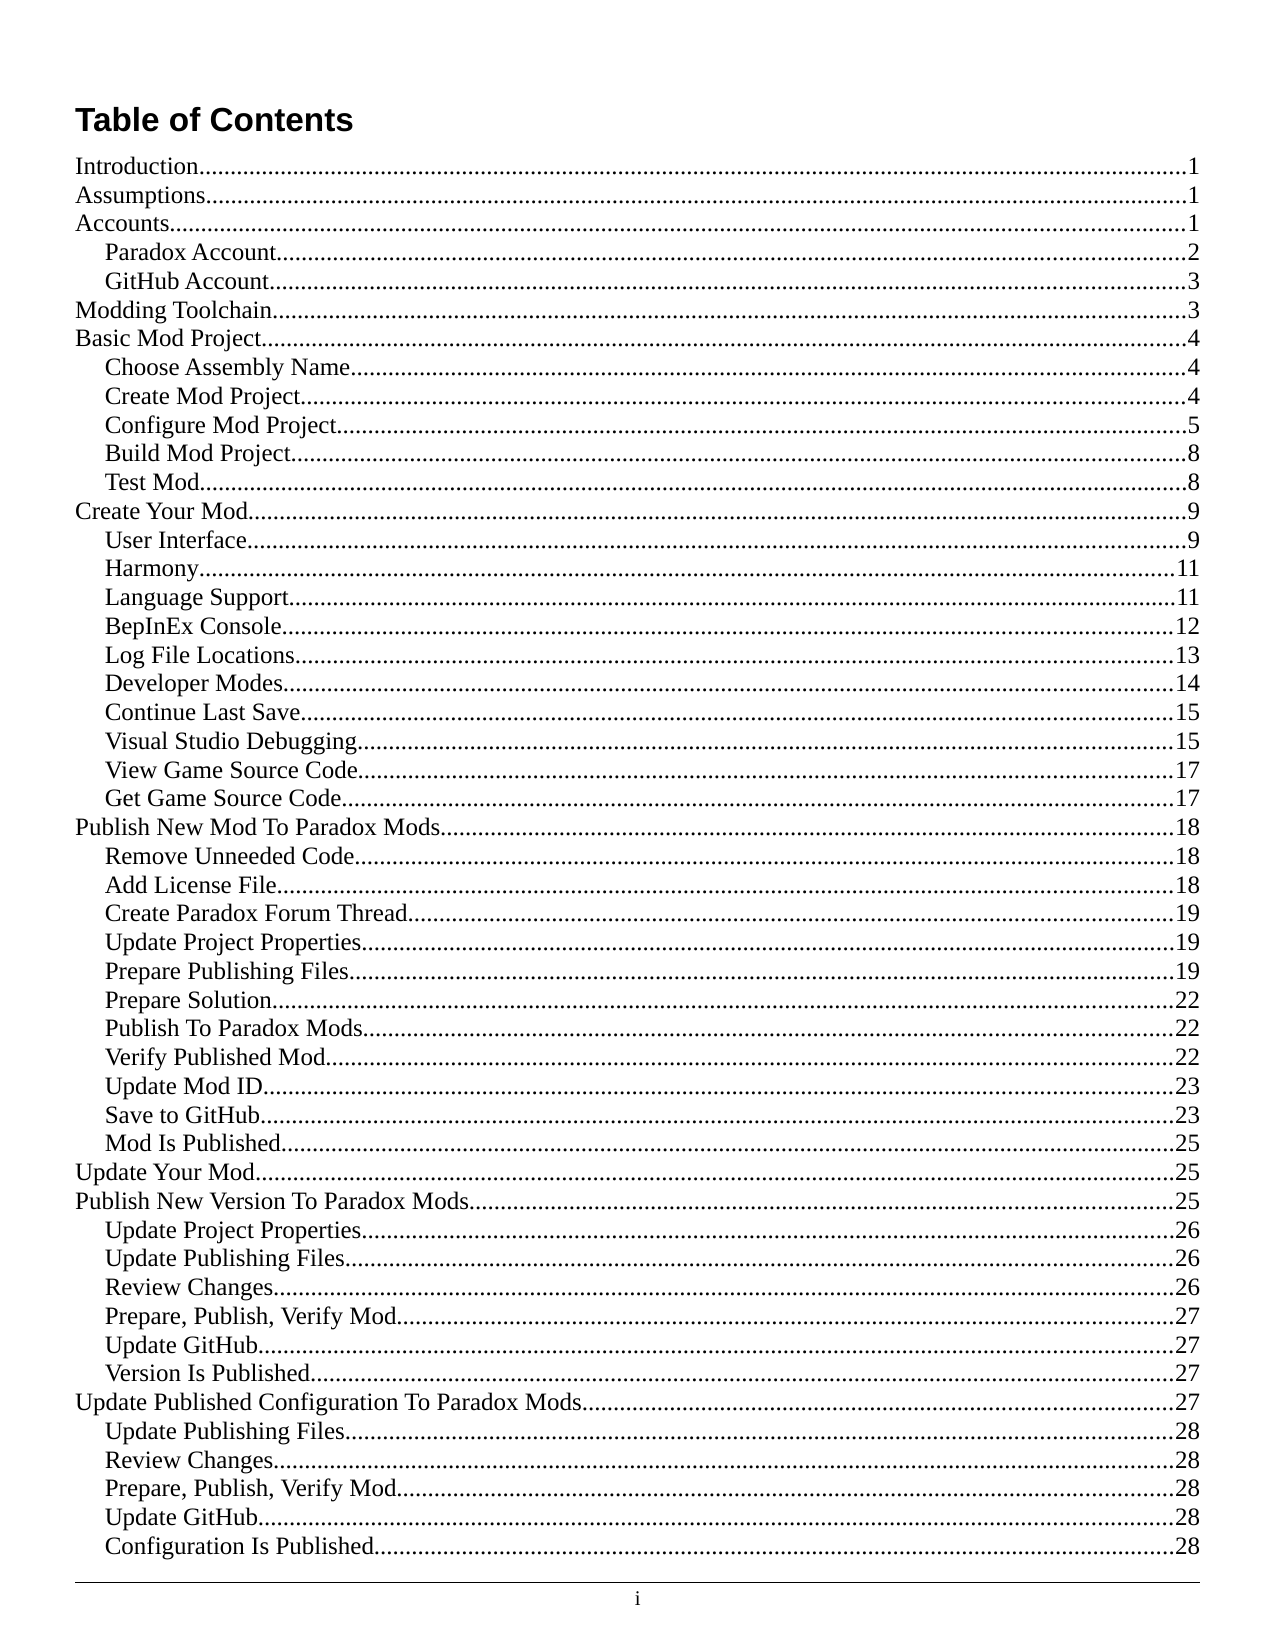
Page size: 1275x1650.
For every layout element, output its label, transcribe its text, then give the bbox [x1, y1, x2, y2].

text Modding Toolchain 3 [75, 295, 1200, 323]
text Continue Last Save 15 [104, 697, 1200, 726]
text View Game Source Code 17 [104, 755, 1200, 783]
text Prepare Publishing Files 19 [104, 956, 1200, 985]
text Verify Published Mod 22 [104, 1042, 1200, 1071]
text Remove Unneeded Code 18 [104, 841, 1200, 870]
text Prepare, Publish, Verify Mod 27 [104, 1301, 1200, 1330]
text Update Publishing Files 26 [104, 1243, 1200, 1272]
text Update GitHub 28 [104, 1502, 1200, 1531]
text Language Support 11 [104, 582, 1200, 611]
text Create Your Mod 9 [75, 496, 1200, 525]
text Publish New Version To Paradox Mods 25 [75, 1186, 1200, 1215]
text Update Mod ID 23 [104, 1071, 1200, 1100]
text Update Project Properties 19 [104, 927, 1200, 956]
text BepInEx Console 12 [104, 611, 1200, 640]
text Configuration Is Published 28 [104, 1531, 1200, 1560]
text Basic Mod Project 4 [75, 323, 1200, 352]
text Visual Studio Debugging 15 [104, 726, 1200, 755]
text Configure Mod Project 5 [104, 410, 1200, 438]
text Harmony 11 [104, 553, 1200, 582]
text Accounts 1 [75, 208, 1200, 237]
text GitHub Account 3 [104, 266, 1200, 295]
text Assumptions 1 [75, 180, 1200, 208]
text Update Your Mod 25 [75, 1157, 1200, 1186]
text Update Publishing Files 28 [104, 1416, 1200, 1445]
text Choose Assembly Name 4 [104, 352, 1200, 381]
text Create Mod Project 4 [104, 381, 1200, 410]
text Create Paradox Forum Thread 19 [104, 898, 1200, 927]
text Review Changes 28 [104, 1445, 1200, 1473]
text Mod Is Published 25 [104, 1128, 1200, 1157]
text Add License File 18 [104, 870, 1200, 898]
text Log File Locations 13 [104, 640, 1200, 668]
text Review Changes 26 [104, 1272, 1200, 1301]
text Prepare, Publish, Verify Mod 28 [104, 1473, 1200, 1502]
text Save to GitHub 23 [104, 1100, 1200, 1128]
text Publish To Paradox Mods 22 [104, 1013, 1200, 1042]
text Developer Modes 14 [104, 668, 1200, 697]
text Publish New Mod To Paradox Mods 18 [75, 812, 1200, 841]
text User Interface 9 [104, 525, 1200, 553]
text Update Published Configuration To Paradox Mods 27 [75, 1387, 1200, 1416]
text Paradox Account 2 [104, 237, 1200, 266]
text Prepare Solution 22 [104, 985, 1200, 1013]
text Introduction 1 [75, 151, 1200, 180]
text Test Mod 8 [104, 467, 1200, 496]
text Version Is Published 27 [104, 1358, 1200, 1387]
text Update Project Properties 26 [104, 1215, 1200, 1243]
subtitle Table of Contents [75, 100, 1200, 138]
text Update GitHub 27 [104, 1330, 1200, 1358]
text Get Game Source Code 17 [104, 783, 1200, 812]
text Build Mod Project 8 [104, 438, 1200, 467]
